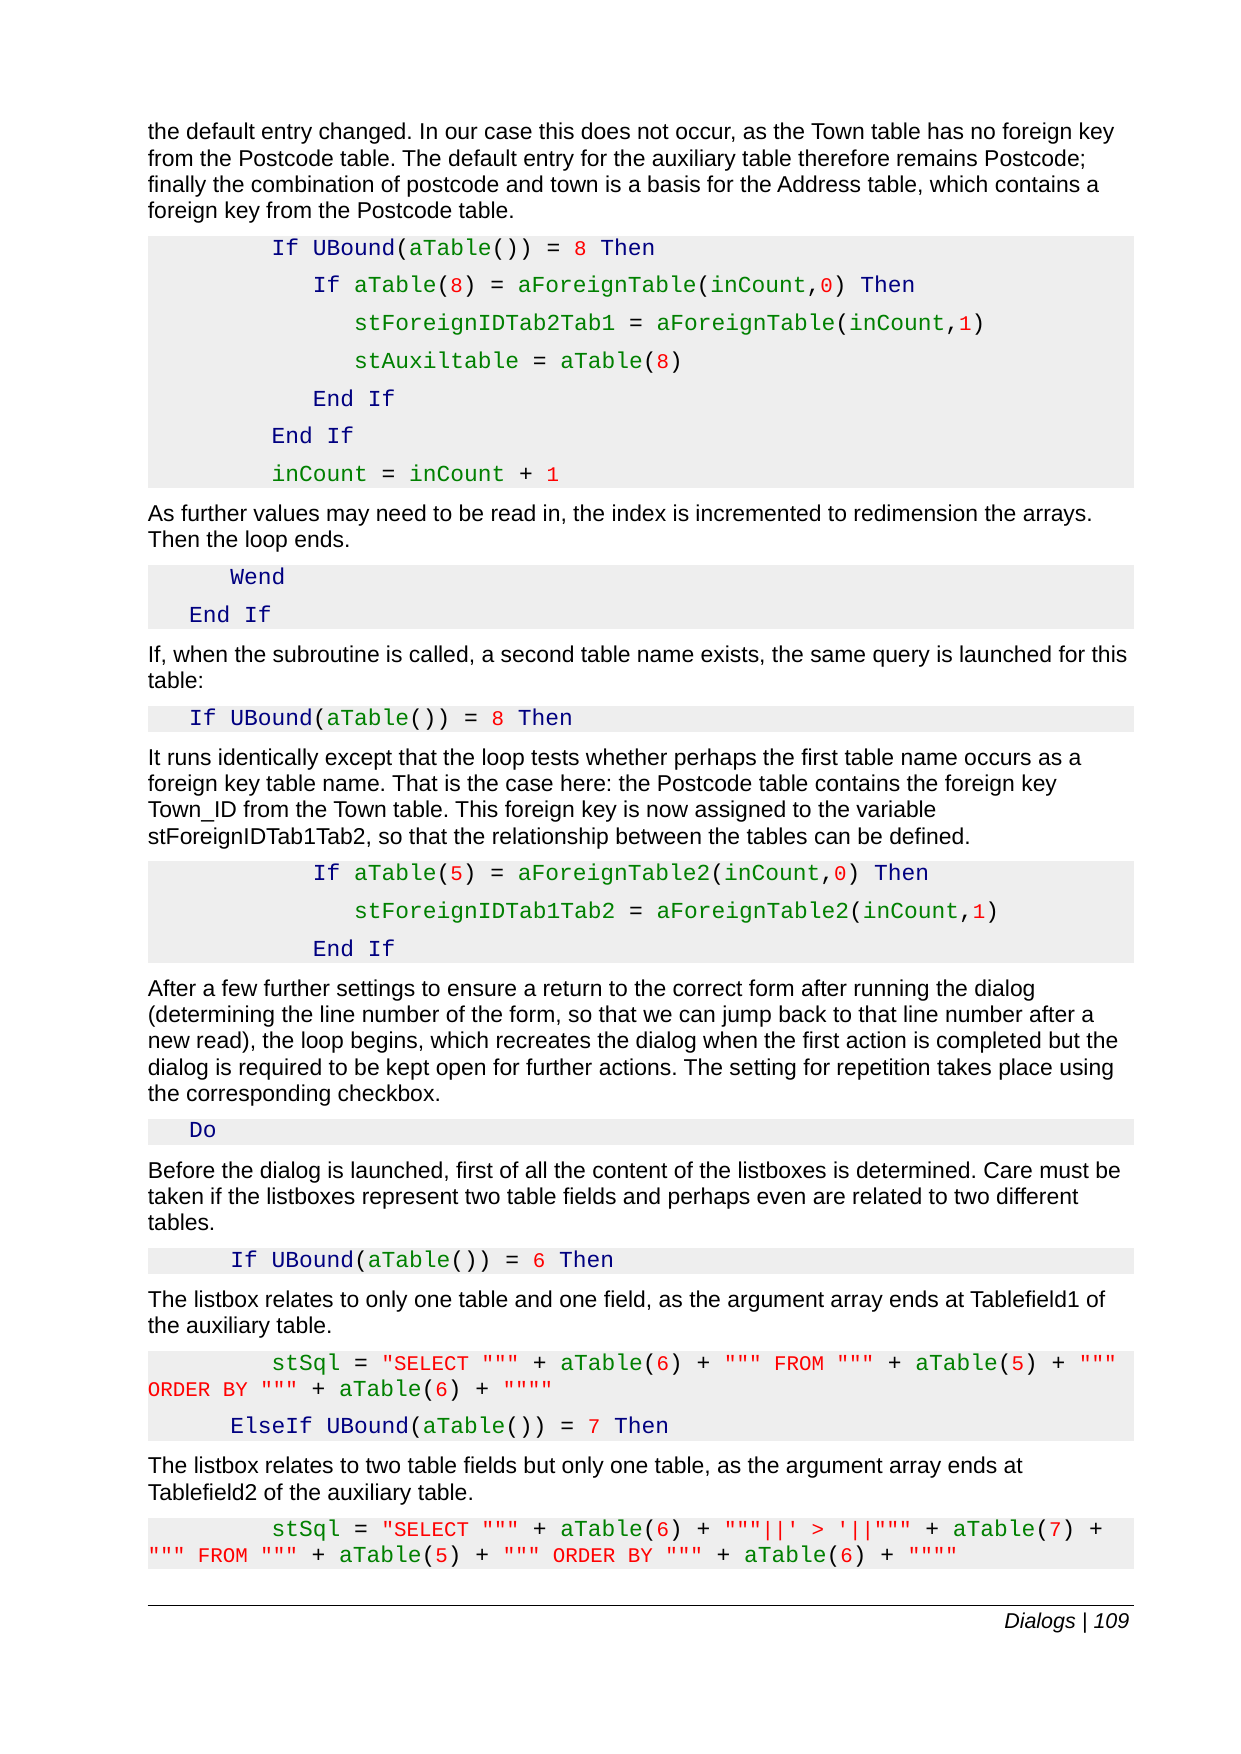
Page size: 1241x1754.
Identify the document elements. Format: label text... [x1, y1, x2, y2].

text After a few further settings to ensure a return to the correct form after running the dialog (determining the line number of the form, so that we can jump back to that line number after a new read), the loop begins, which recreates the dialog when the first action is completed but the dialog is required to be kept open for further actions. The setting for repetition takes place using the corresponding checkbox. [148, 974, 1134, 1106]
text If aTable(5) = aForeignTable2(inCount,0) Then [148, 861, 1134, 887]
text The listbox relates to only one table and one field, as the argument array ends at Tablefield1 of the auxiliary table. [148, 1286, 1134, 1338]
text stSql = "SELECT """ + aTable(6) + """||' > '||""" + aTable(7) + """ FROM """ + aTable(5) + """ ORDER BY """ + aTable(6) + """" [148, 1518, 1134, 1569]
text stAuxiltable = aTable(8) [148, 349, 1134, 375]
text End If [148, 603, 1134, 629]
text If UBound(aTable()) = 8 Then [148, 236, 1134, 262]
text End If [148, 937, 1134, 963]
text the default entry changed. In our case this does not occur, as the Town table has no foreign key from the Postcode table. The default entry for the auxiliary table therefore remains Postcode; finally the combination of postcode and town is a basis for the Address table, which contains a foreign key from the Postcode table. [148, 118, 1134, 223]
text If UBound(aTable()) = 6 Then [148, 1248, 1134, 1274]
text If, when the subroutine is called, a second table name exists, the same query is launched for this table: [148, 641, 1134, 693]
text If UBound(aTable()) = 8 Then [148, 706, 1134, 732]
text End If [148, 424, 1134, 451]
text The listbox relates to two table fields but only one table, as the argument array ends at Tablefield2 of the auxiliary table. [148, 1452, 1134, 1505]
text stForeignIDTab2Tab1 = aForeignTable(inCount,1) [148, 311, 1134, 337]
text If aTable(8) = aForeignTable(inCount,0) Then [148, 274, 1134, 300]
text Before the dialog is launched, first of all the content of the listboxes is determined. Care must be taken if the listboxes represent two table fields and perhaps even are related to two different tables. [148, 1157, 1134, 1236]
text End If [148, 387, 1134, 413]
text It runs identically except that the loop tests whether perhaps the first table name occurs as a foreign key table name. That is the case here: the Postcode table contains the foreign key Town_ID from the Town table. This foreign key is now assigned to the variable stForeignIDTab1Tab2, so that the relationship between the tables can be defined. [148, 743, 1134, 849]
text Do [148, 1119, 1134, 1145]
text Wend [148, 565, 1134, 591]
text stSql = "SELECT """ + aTable(6) + """ FROM """ + aTable(5) + """ ORDER BY """ + aTable(6) + """" [148, 1351, 1134, 1403]
text inCount = inCount + 1 [148, 462, 1134, 488]
text ElseIf UBound(aTable()) = 7 Then [148, 1415, 1134, 1441]
text stForeignIDTab1Tab2 = aForeignTable2(inCount,1) [148, 899, 1134, 925]
text As further values may need to be read in, the index is incremented to redimension the arrays. Then the loop ends. [148, 500, 1134, 553]
